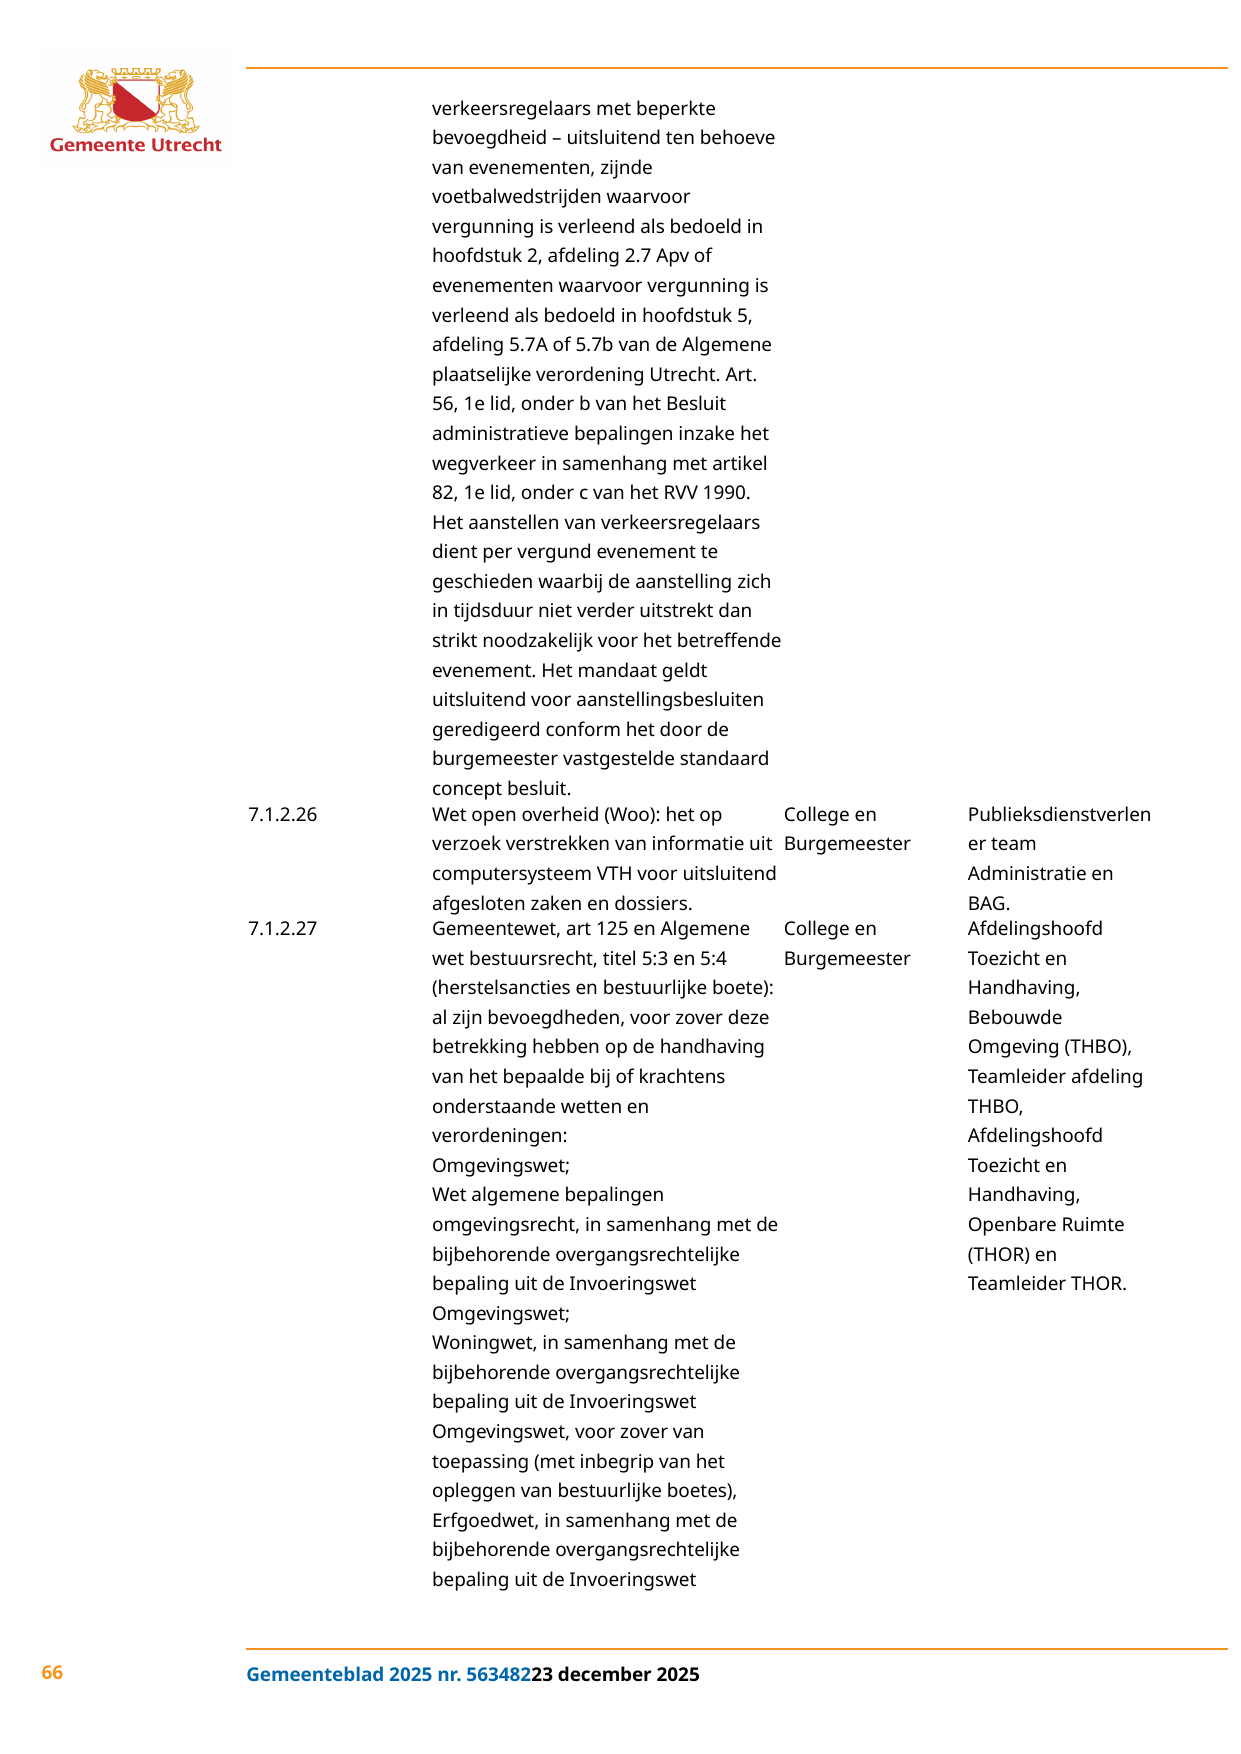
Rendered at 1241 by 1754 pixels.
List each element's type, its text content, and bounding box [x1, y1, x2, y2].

table_cell Wet open overheid (Woo): het op verzoek verstrekken van informatie uit computersysteem VTH voor uitsluitend afgesloten zaken en dossiers. [432, 801, 784, 915]
table_cell College en Burgemeester [784, 801, 968, 915]
table_cell 7.1.2.27 [248, 915, 432, 1592]
picture [41, 47, 231, 172]
table_cell Publieksdienstverlener team Administratie en BAG. [968, 801, 1152, 915]
table_cell [248, 95, 432, 801]
table_cell 7.1.2.26 [248, 801, 432, 915]
table_cell [968, 95, 1152, 801]
table_cell [784, 95, 968, 801]
table_cell verkeersregelaars met beperkte bevoegdheid – uitsluitend ten behoeve van evenementen, zijnde voetbalwedstrijden waarvoor vergunning is verleend als bedoeld in hoofdstuk 2, afdeling 2.7 Apv of evenementen waarvoor vergunning is verleend als bedoeld in hoofdstuk 5, afdeling 5.7A of 5.7b van de Algemene plaatselijke verordening Utrecht. Art. 56, 1e lid, onder b van het Besluit administratieve bepalingen inzake het wegverkeer in samenhang met artikel 82, 1e lid, onder c van het RVV 1990. Het aanstellen van verkeersregelaars dient per vergund evenement te geschieden waarbij de aanstelling zich in tijdsduur niet verder uitstrekt dan strikt noodzakelijk voor het betreffende evenement. Het mandaat geldt uitsluitend voor aanstellingsbesluiten geredigeerd conform het door de burgemeester vastgestelde standaard concept besluit. [432, 95, 784, 801]
table_cell Afdelingshoofd Toezicht en Handhaving, Bebouwde Omgeving (THBO), Teamleider afdeling THBO, Afdelingshoofd Toezicht en Handhaving, Openbare Ruimte (THOR) en Teamleider THOR. [968, 915, 1152, 1592]
table_cell College en Burgemeester [784, 915, 968, 1592]
table_cell Gemeentewet, art 125 en Algemene wet bestuursrecht, titel 5:3 en 5:4 (herstelsancties en bestuurlijke boete): al zijn bevoegdheden, voor zover deze betrekking hebben op de handhaving van het bepaalde bij of krachtens onderstaande wetten en verordeningen: Omgevingswet; Wet algemene bepalingen omgevingsrecht, in samenhang met de bijbehorende overgangsrechtelijke bepaling uit de Invoeringswet Omgevingswet; Woningwet, in samenhang met de bijbehorende overgangsrechtelijke bepaling uit de Invoeringswet Omgevingswet, voor zover van toepassing (met inbegrip van het opleggen van bestuurlijke boetes), Erfgoedwet, in samenhang met de bijbehorende overgangsrechtelijke bepaling uit de Invoeringswet [432, 915, 784, 1592]
